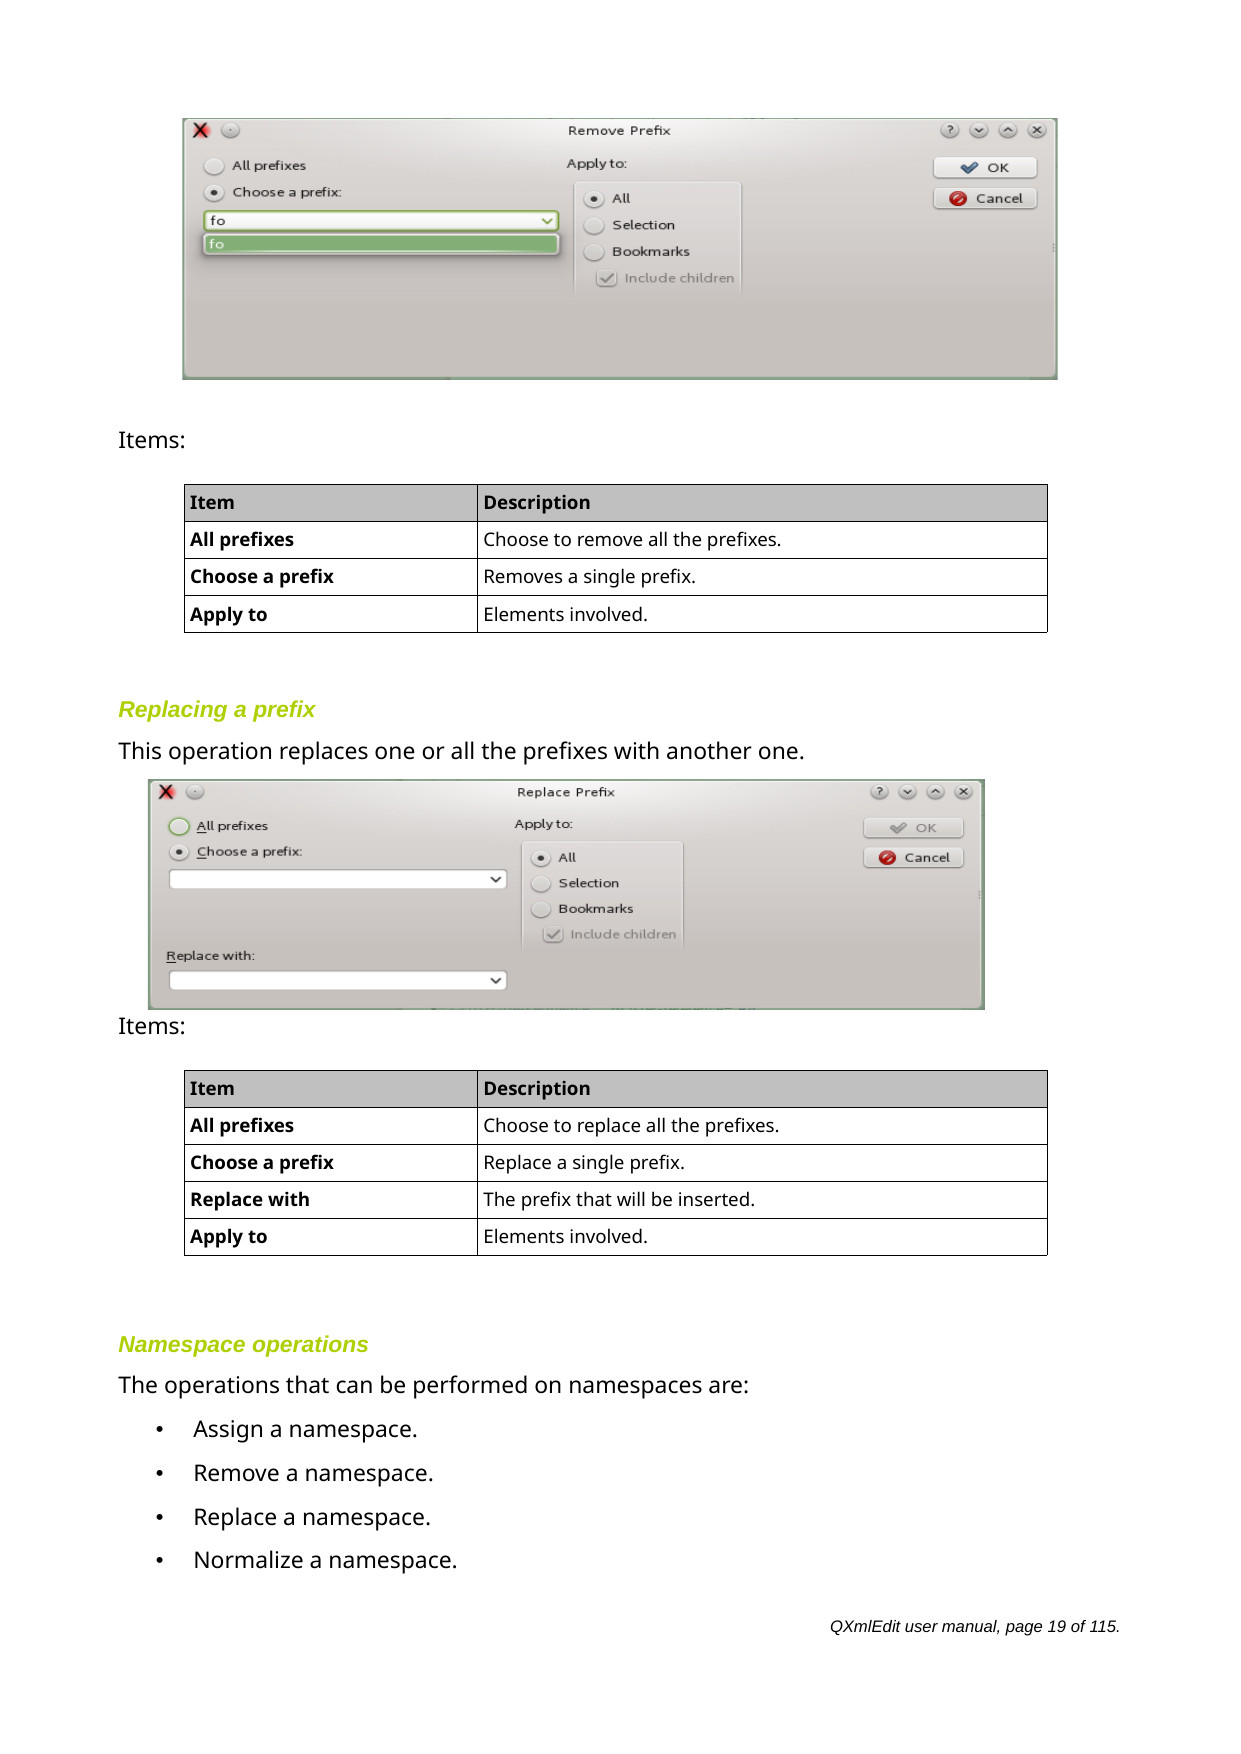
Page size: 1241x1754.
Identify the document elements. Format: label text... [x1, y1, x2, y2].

table_cell Choose to remove all the prefixes. [478, 522, 1047, 558]
table_cell Choose a prefix [185, 1145, 477, 1181]
list Assign a namespace. [156, 1413, 1122, 1444]
table_cell The prefix that will be inserted. [478, 1182, 1047, 1218]
text The operations that can be performed on namespaces are: [118, 1369, 1122, 1401]
table_header Description [478, 485, 1047, 521]
table_cell Elements involved. [478, 1219, 1047, 1255]
table_cell Choose to replace all the prefixes. [478, 1108, 1047, 1144]
subtitle Namespace operations [118, 1331, 1122, 1357]
table_cell All prefixes [185, 1108, 477, 1144]
list Replace a namespace. [156, 1501, 1122, 1532]
table_header Item [185, 485, 477, 521]
text Items: [118, 424, 1122, 455]
table_cell Apply to [185, 1219, 477, 1255]
table_cell Replace with [185, 1182, 477, 1218]
table_cell Removes a single prefix. [478, 559, 1047, 595]
text Items: [118, 1010, 1122, 1041]
list Remove a namespace. [156, 1457, 1122, 1488]
picture [147, 779, 985, 1010]
table_cell All prefixes [185, 522, 477, 558]
table_cell Replace a single prefix. [478, 1145, 1047, 1181]
subtitle Replacing a prefix [118, 696, 1122, 722]
table_header Description [478, 1071, 1047, 1107]
table_cell Apply to [185, 596, 477, 632]
table_cell Elements involved. [478, 596, 1047, 632]
list Normalize a namespace. [156, 1544, 1122, 1576]
table_cell Choose a prefix [185, 559, 477, 595]
text This operation replaces one or all the prefixes with another one. [118, 735, 1122, 766]
picture [182, 118, 1058, 380]
table_header Item [185, 1071, 477, 1107]
